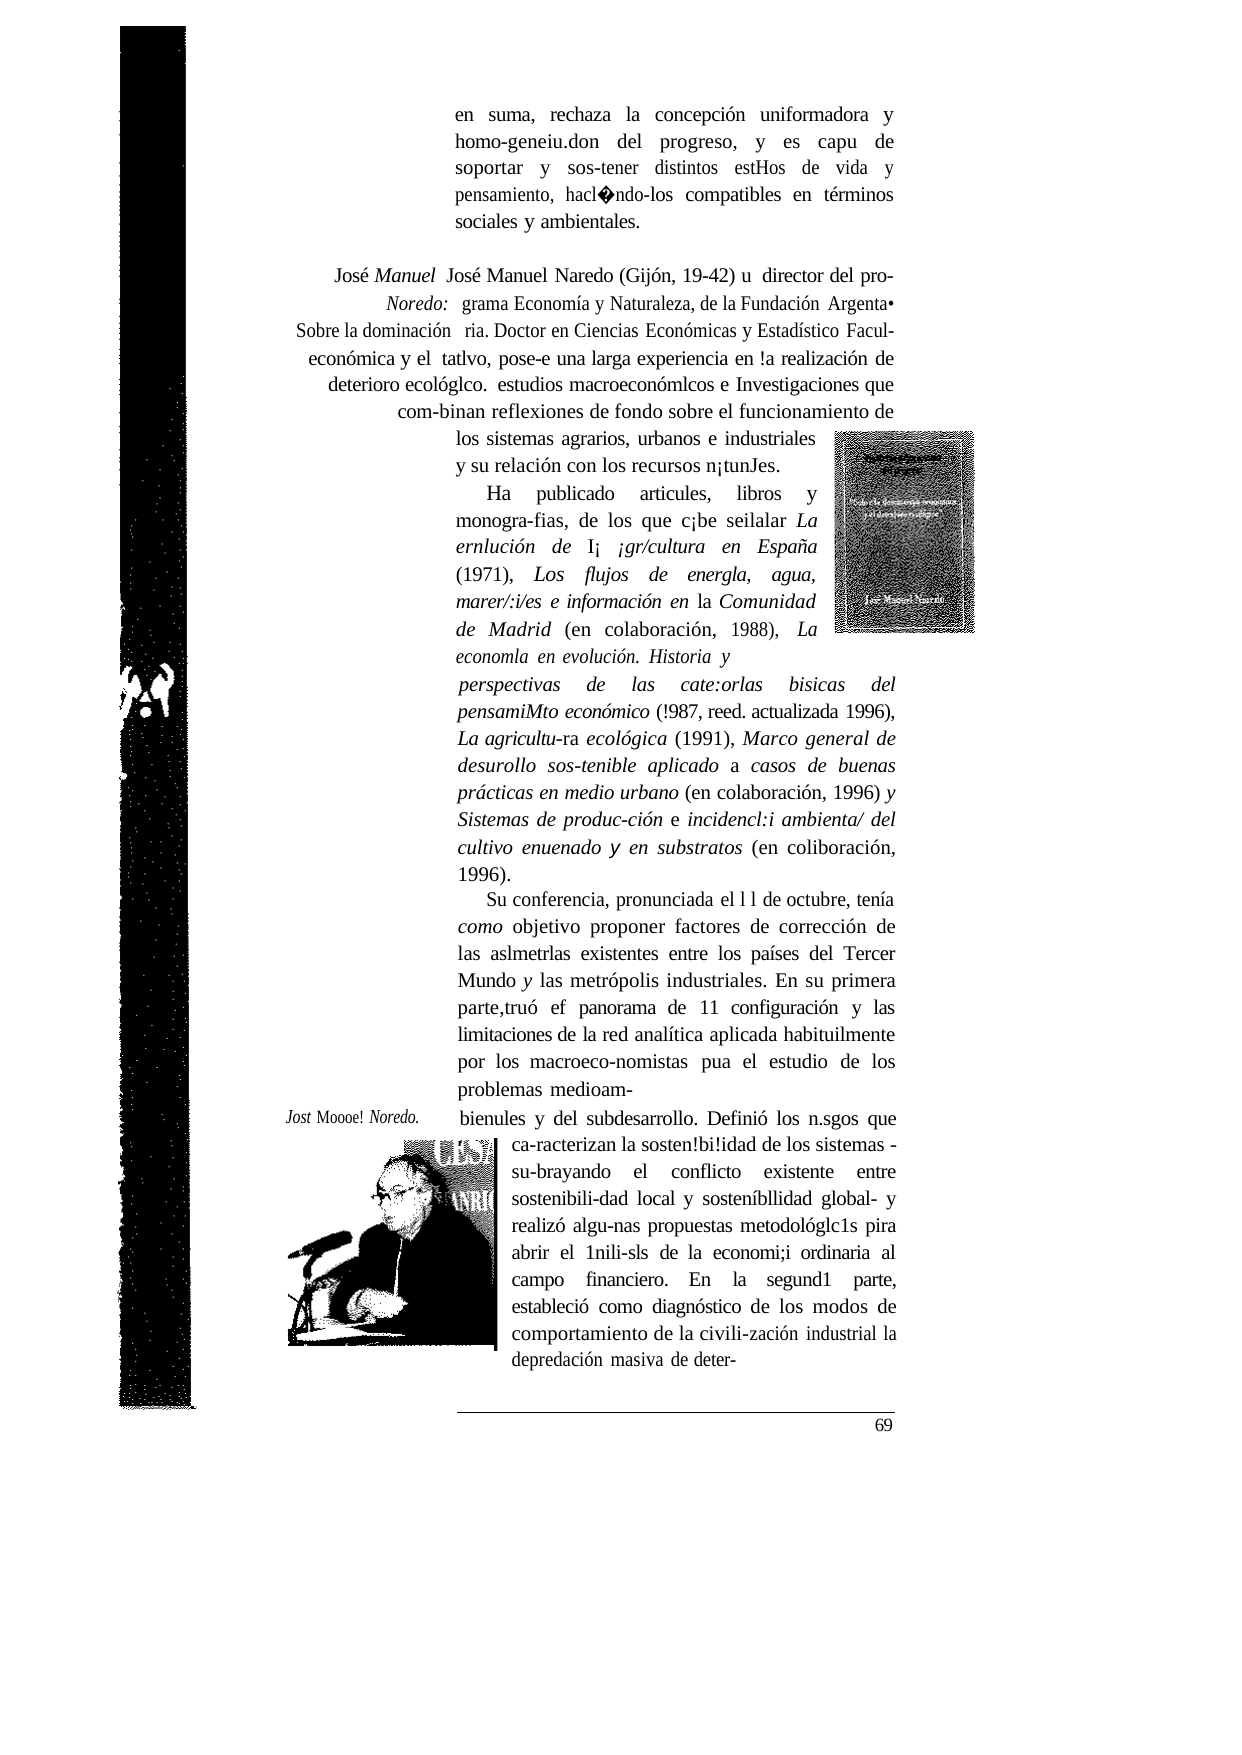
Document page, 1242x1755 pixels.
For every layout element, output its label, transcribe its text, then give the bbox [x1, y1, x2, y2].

text como objetivo proponer factores de corrección de las aslmetrlas existentes entre los países del Tercer Mundo y las metrópolis industriales. En su primera parte,truó ef panorama de 11 configuración y las limitaciones de la red analítica aplicada habituilmente por los macroeco-nomistas pua el estudio de los problemas medioam- [457, 913, 896, 1101]
text bienules y del subdesarrollo. Definió los n.sgos que ca-racterizan la sosten!bi!idad de los sistemas -su-brayando el conflicto existente entre sostenibili-dad local y sosteníbllidad global- y realizó algu-nas propuestas metodológlc1s pira abrir el 1nili-sls de la economi;i ordinaria al campo financiero. En la segund1 parte, estableció como diagnóstico de los modos de comportamiento de la civili-zación industrial la depredación masiva de deter- [459, 1105, 897, 1371]
text los sistemas agrarios, urbanos e industriales y su relación con los recursos n¡tunJes. [455, 426, 817, 477]
text Jost Moooe! Noredo. [285, 1105, 424, 1128]
text Noredo: grama Economía y Naturaleza, de la Fundación Argenta• Sobre la dominación ria. Doctor en Ciencias Económicas y Estadístico Facul-económica y el tatlvo, pose-e una larga experiencia en !a realización de deterioro ecológlco. estudios macroeconómlcos e Investigaciones que com-binan reflexiones de fondo sobre el funcionamiento de [284, 291, 894, 423]
text José Manuel José Manuel Naredo (Gijón, 19-42) u director del pro- [197, 263, 894, 287]
text Ha publicado articules, libros y monogra-fias, de los que c¡be seilalar La ernlución de I¡ ¡gr/cultura en España (1971), Los flujos de energla, agua, marer/:i/es e información en la Comunidad de Madrid (en colaboración, 1988), La economla en evolución. Historia y [456, 480, 818, 669]
text Su conferencia, pronunciada el l l de octubre, tenía [486, 889, 1153, 911]
text 69 [615, 1414, 1153, 1435]
text en suma, rechaza la concepción uniformadora y homo-geneiu.don del progreso, y es capu de soportar y sos-tener distintos estHos de vida y pensamiento, hacl�ndo-los compatibles en términos sociales y ambientales. [454, 101, 894, 233]
text perspectivas de las cate:orlas bisicas del pensamiMto económico (!987, reed. actualizada 1996), La agricultu-ra ecológica (1991), Marco general de desurollo sos-tenible aplicado a casos de buenas prácticas en medio urbano (en colaboración, 1996) y Sistemas de produc-ción e incidencl:i ambienta/ del cultivo enuenado y en substratos (en coliboración, 1996). [457, 671, 896, 886]
